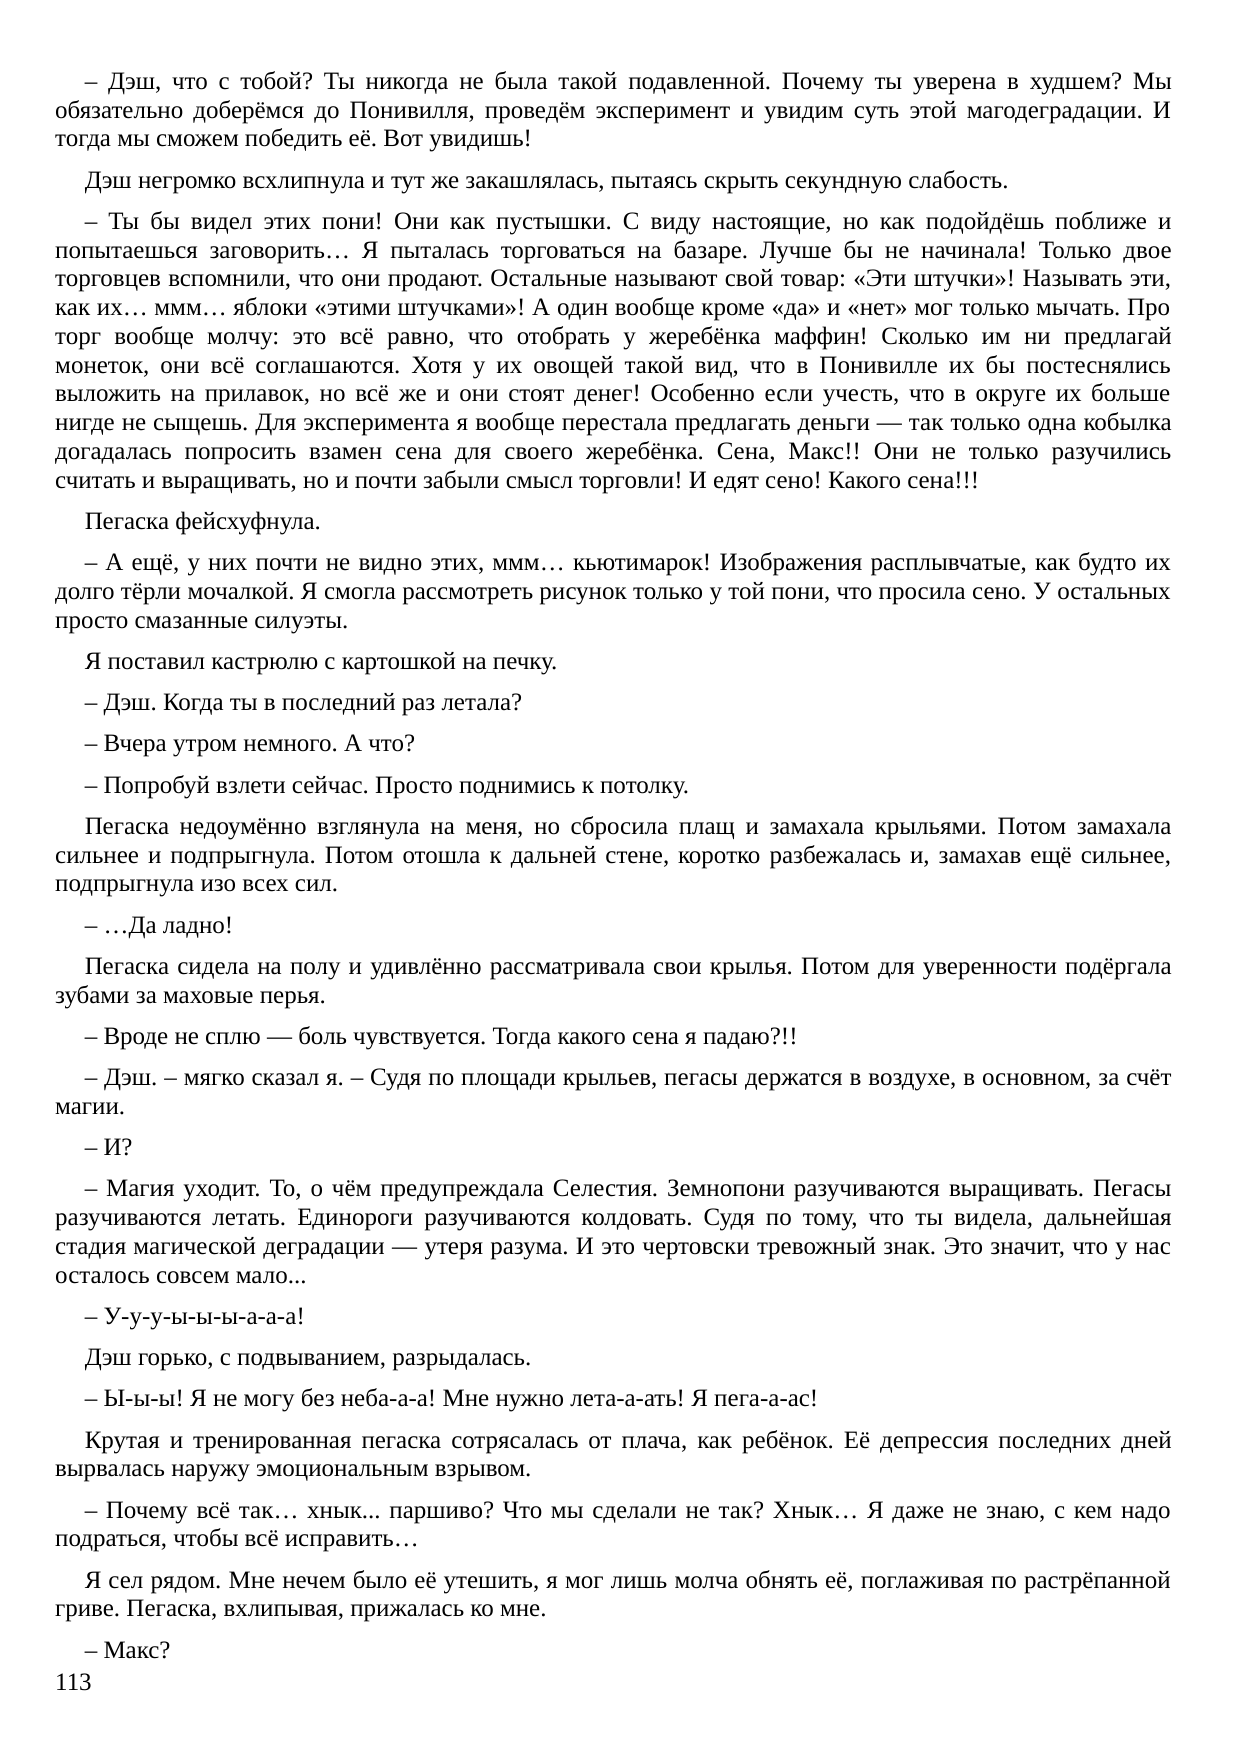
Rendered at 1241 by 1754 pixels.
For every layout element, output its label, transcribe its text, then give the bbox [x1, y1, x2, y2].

text – Ты бы видел этих пони! Они как пустышки. С виду настоящие, но как подойдёшь поближе и попытаешься заговорить… Я пыталась торговаться на базаре. Лучше бы не начинала! Только двое торговцев вспомнили, что они продают. Остальные называют свой товар: «Эти штучки»! Называть эти, как их… ммм… яблоки «этими штучками»! А один вообще кроме «да» и «нет» мог только мычать. Про торг вообще молчу: это всё равно, что отобрать у жеребёнка маффин! Сколько им ни предлагай монеток, они всё соглашаются. Хотя у их овощей такой вид, что в Понивилле их бы постеснялись выложить на прилавок, но всё же и они стоят денег! Особенно если учесть, что в округе их больше нигде не сыщешь. Для эксперимента я вообще перестала предлагать деньги — так только одна кобылка догадалась попросить взамен сена для своего жеребёнка. Сена, Макс!! Они не только разучились считать и выращивать, но и почти забыли смысл торговли! И едят сено! Какого сена!!! [55, 206, 1173, 493]
text Пегаска фейсхуфнула. [55, 506, 1173, 535]
text – …Да ладно! [55, 910, 1173, 938]
text – Макс? [55, 1635, 1173, 1663]
text – Магия уходит. То, о чём предупреждала Селестия. Земнопони разучиваются выращивать. Пегасы разучиваются летать. Единороги разучиваются колдовать. Судя по тому, что ты видела, дальнейшая стадия магической деградации — утеря разума. И это чертовски тревожный знак. Это значит, что у нас осталось совсем мало... [55, 1173, 1173, 1288]
text – Почему всё так… хнык... паршиво? Что мы сделали не так? Хнык… Я даже не знаю, с кем надо подраться, чтобы всё исправить… [55, 1495, 1173, 1552]
text – А ещё, у них почти не видно этих, ммм… кьютимарок! Изображения расплывчатые, как будто их долго тёрли мочалкой. Я смогла рассмотреть рисунок только у той пони, что просила сено. У остальных просто смазанные силуэты. [55, 547, 1173, 633]
text – И? [55, 1132, 1173, 1161]
text – Ы-ы-ы! Я не могу без неба-а-а! Мне нужно лета-а-ать! Я пега-а-ас! [55, 1383, 1173, 1412]
text – У-у-у-ы-ы-ы-а-а-а! [55, 1301, 1173, 1330]
text Я поставил кастрюлю с картошкой на печку. [55, 646, 1173, 675]
text Дэш негромко всхлипнула и тут же закашлялась, пытаясь скрыть секундную слабость. [55, 165, 1173, 193]
text – Дэш. – мягко сказал я. – Судя по площади крыльев, пегасы держатся в воздухе, в основном, за счёт магии. [55, 1062, 1173, 1120]
text – Вроде не сплю — боль чувствуется. Тогда какого сена я падаю?!! [55, 1021, 1173, 1050]
text Пегаска недоумённо взглянула на меня, но сбросила плащ и замахала крыльями. Потом замахала сильнее и подпрыгнула. Потом отошла к дальней стене, коротко разбежалась и, замахав ещё сильнее, подпрыгнула изо всех сил. [55, 811, 1173, 897]
text – Дэш. Когда ты в последний раз летала? [55, 687, 1173, 716]
text Дэш горько, с подвыванием, разрыдалась. [55, 1342, 1173, 1371]
text Крутая и тренированная пегаска сотрясалась от плача, как ребёнок. Её депрессия последних дней вырвалась наружу эмоциональным взрывом. [55, 1425, 1173, 1482]
text – Попробуй взлети сейчас. Просто поднимись к потолку. [55, 770, 1173, 798]
text Пегаска сидела на полу и удивлённо рассматривала свои крылья. Потом для уверенности подёргала зубами за маховые перья. [55, 951, 1173, 1008]
text Я сел рядом. Мне нечем было её утешить, я мог лишь молча обнять её, поглаживая по растрёпанной гриве. Пегаска, вхлипывая, прижалась ко мне. [55, 1565, 1173, 1622]
text – Вчера утром немного. А что? [55, 728, 1173, 757]
text – Дэш, что с тобой? Ты никогда не была такой подавленной. Почему ты уверена в худшем? Мы обязательно доберёмся до Понивилля, проведём эксперимент и увидим суть этой магодеградации. И тогда мы сможем победить её. Вот увидишь! [55, 66, 1173, 152]
